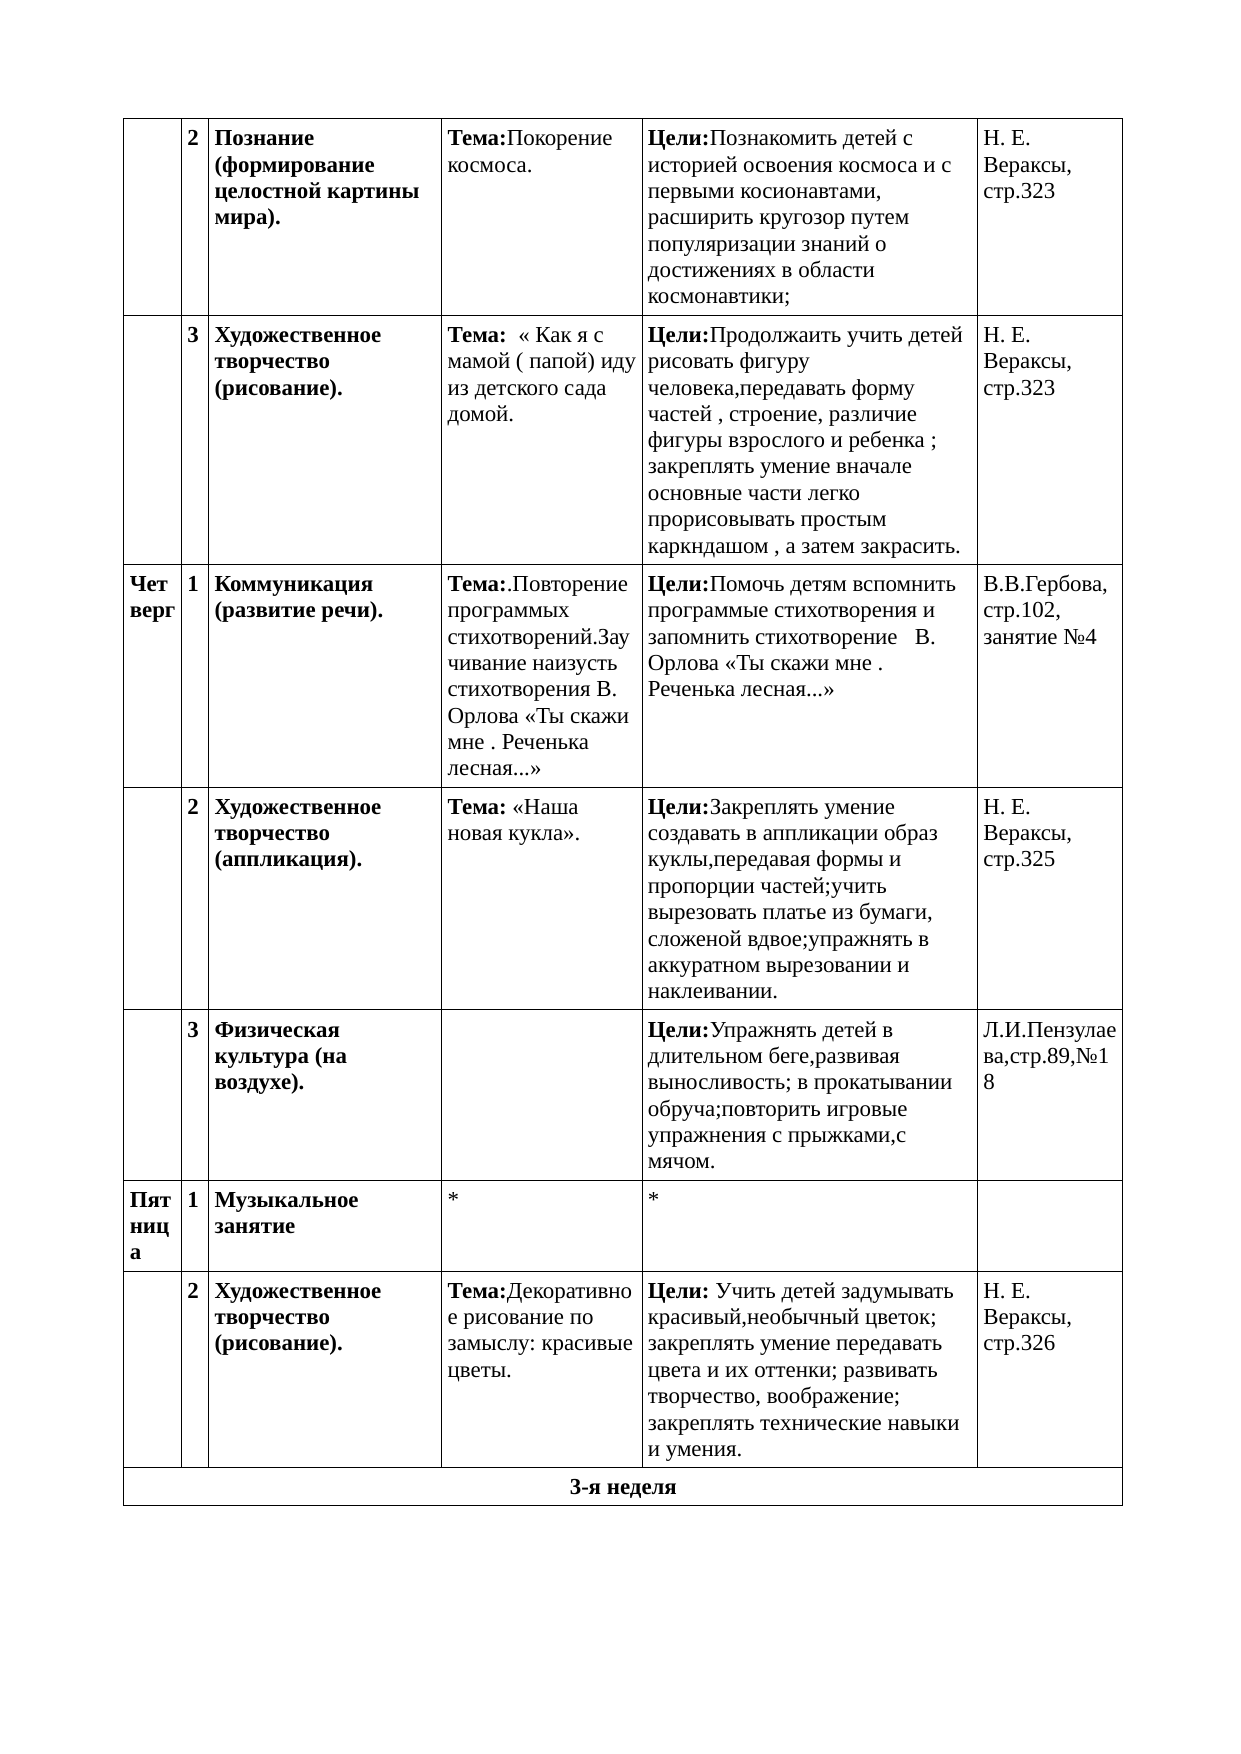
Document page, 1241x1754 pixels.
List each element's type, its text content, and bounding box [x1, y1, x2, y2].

table_cell Тема: «Наша новая кукла». [442, 788, 642, 1009]
table_cell Цели: Учить детей задумывать красивый,необычный цветок; закреплять умение передавать цвета и их оттенки; развивать творчество, воображение; закреплять технические навыки и умения. [643, 1272, 977, 1467]
table_cell Н. Е. Вераксы, стр.323 [978, 316, 1122, 564]
table_cell Цели:Помочь детям вспомнить программые стихотворения и запомнить стихотворение В. Орлова «Ты скажи мне . Реченька лесная...» [643, 565, 977, 787]
table_cell Музыкальное занятие [209, 1181, 441, 1271]
table_cell Цели:Закреплять умение создавать в аппликации образ куклы,передавая формы и пропорции частей;учить вырезовать платье из бумаги, сложеной вдвое;упражнять в аккуратном вырезовании и наклеивании. [643, 788, 977, 1009]
table_cell [442, 1010, 642, 1179]
table_cell [124, 316, 181, 564]
table_cell Тема:.Повторение программых стихотворений.Заучивание наизусть стихотворения В. Орлова «Ты скажи мне . Реченька лесная...» [442, 565, 642, 787]
table_cell Тема:Покорение космоса. [442, 119, 642, 314]
table_cell Н. Е. Вераксы, стр.326 [978, 1272, 1122, 1467]
table_cell Цели:Упражнять детей в длительном беге,развивая выносливость; в прокатывании обруча;повторить игровые упражнения с прыжками,с мячом. [643, 1010, 977, 1179]
table_cell Тема:Декоративное рисование по замыслу: красивые цветы. [442, 1272, 642, 1467]
table_cell [124, 1272, 181, 1467]
table_cell Художественное творчество (рисование). [209, 1272, 441, 1467]
table_cell 3 [182, 1010, 208, 1179]
table_cell Коммуникация (развитие речи). [209, 565, 441, 787]
table_cell 2 [182, 119, 208, 314]
table_cell Познание (формирование целостной картины мира). [209, 119, 441, 314]
table_cell [124, 119, 181, 314]
table_cell Художественное творчество (рисование). [209, 316, 441, 564]
table_cell Чет верг [124, 565, 181, 787]
table_cell Тема: « Как я с мамой ( папой) иду из детского сада домой. [442, 316, 642, 564]
table_cell * [442, 1181, 642, 1271]
table_cell 1 [182, 1181, 208, 1271]
table_cell Пят ница [124, 1181, 181, 1271]
table_cell Цели:Познакомить детей с историей освоения космоса и с первыми косионавтами, расширить кругозор путем популяризации знаний о достижениях в области космонавтики; [643, 119, 977, 314]
table_cell Цели:Продолжаить учить детей рисовать фигуру человека,передавать форму частей , строение, различие фигуры взрослого и ребенка ; закреплять умение вначале основные части легко прорисовывать простым каркндашом , а затем закрасить. [643, 316, 977, 564]
table_cell Физическая культура (на воздухе). [209, 1010, 441, 1179]
table_cell Л.И.Пензулаева,стр.89,№18 [978, 1010, 1122, 1179]
table_cell Н. Е. Вераксы, стр.323 [978, 119, 1122, 314]
table_cell [124, 1010, 181, 1179]
table_cell В.В.Гербова,стр.102, занятие №4 [978, 565, 1122, 787]
table_cell 1 [182, 565, 208, 787]
table_cell [978, 1181, 1122, 1271]
table_cell [124, 788, 181, 1009]
table_cell 3 [182, 316, 208, 564]
table_cell 3-я неделя [124, 1468, 1122, 1505]
table_cell Художественное творчество (аппликация). [209, 788, 441, 1009]
table_cell Н. Е. Вераксы, стр.325 [978, 788, 1122, 1009]
table_cell 2 [182, 1272, 208, 1467]
table_cell 2 [182, 788, 208, 1009]
table_cell * [643, 1181, 977, 1271]
